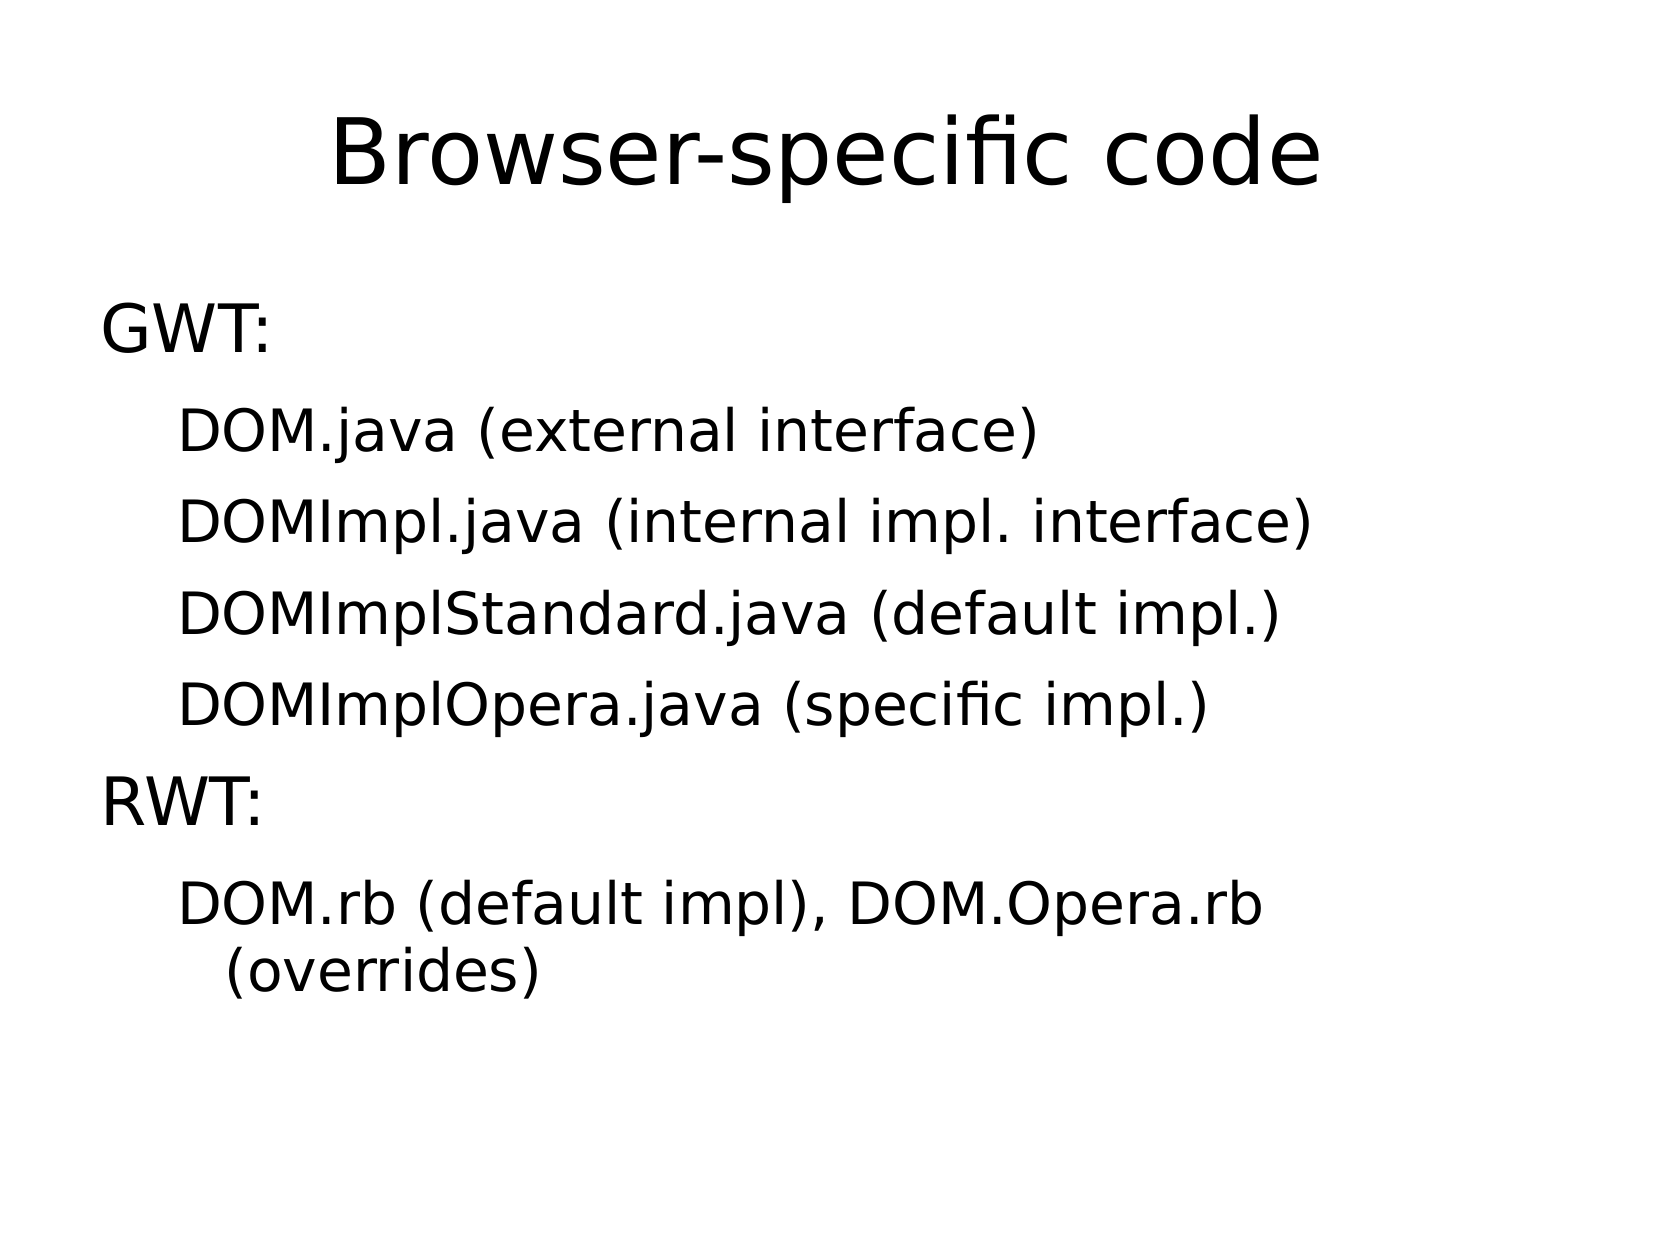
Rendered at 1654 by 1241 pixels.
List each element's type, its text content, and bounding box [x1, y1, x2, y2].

list GWT: DOM.java (external interface) DOMImpl.java (internal impl. interface) DOMImplStandard.java (default impl.) DOMImplOpera.java (specific impl.) RWT: DOM.rb (default impl), DOM.Opera.rb (overrides) [82, 290, 1571, 1094]
title Browser-specific code [82, 56, 1571, 250]
